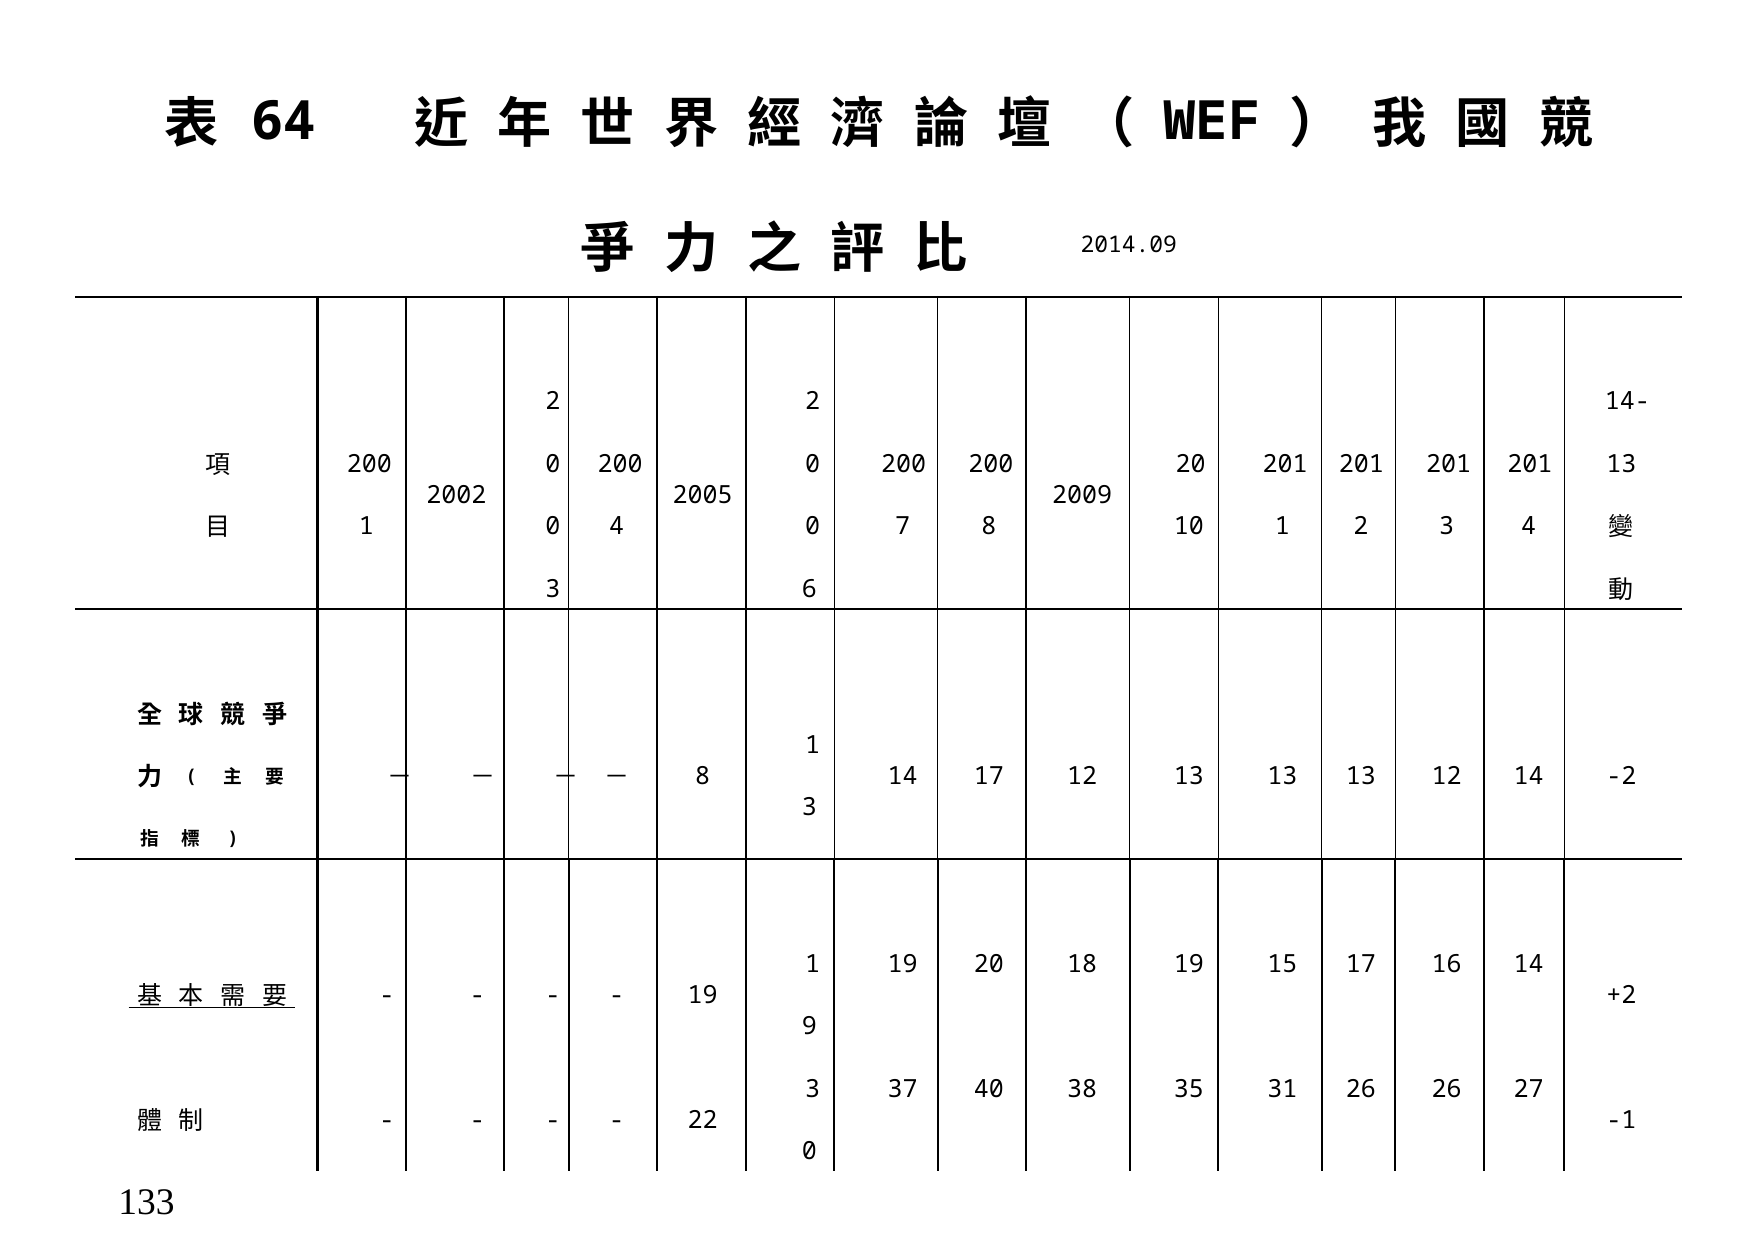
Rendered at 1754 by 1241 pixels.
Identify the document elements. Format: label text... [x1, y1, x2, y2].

table_cell - [505, 860, 568, 1046]
table_cell － [407, 610, 503, 858]
table_cell 12 [1027, 610, 1129, 858]
table_cell - [319, 1046, 405, 1171]
table_cell 35 [1131, 1046, 1217, 1171]
table_cell 22 [658, 1046, 745, 1171]
table_header 2005 [658, 298, 745, 608]
table_cell 13 [1219, 610, 1321, 858]
table_cell 體制 [75, 1046, 316, 1171]
table_cell － [505, 610, 568, 858]
table_cell 14 [835, 610, 937, 858]
table_cell 17 [1323, 860, 1394, 1046]
table_cell - [570, 1046, 656, 1171]
table_cell - [407, 1046, 503, 1171]
table_cell 37 [835, 1046, 937, 1171]
table_header 2002 [407, 298, 503, 608]
table_cell 19 [658, 860, 745, 1046]
table_header 2006 [747, 298, 834, 608]
table_cell 19 [835, 860, 937, 1046]
table_cell 13 [747, 610, 834, 858]
table_cell 全球競爭力(主要指標) [75, 610, 316, 858]
table_cell 13 [1130, 610, 1218, 858]
table_cell - [407, 860, 503, 1046]
table_cell 17 [938, 610, 1025, 858]
table_cell 13 [1322, 610, 1395, 858]
table_cell 26 [1323, 1046, 1394, 1171]
table_header 2009 [1027, 298, 1129, 608]
text 表64 近年世界經濟論壇（WEF）我國競爭力之評比 2014.09 [128, 46, 1628, 296]
table_cell 16 [1396, 860, 1483, 1046]
table_cell 14 [1485, 610, 1564, 858]
table_cell 14 [1485, 860, 1563, 1046]
table_cell 31 [1219, 1046, 1321, 1171]
table_cell 19 [747, 860, 833, 1046]
table_header 2001 [319, 298, 405, 608]
table_cell 8 [658, 610, 745, 858]
table_cell 38 [1027, 1046, 1129, 1171]
table_cell 40 [939, 1046, 1025, 1171]
table_cell - [570, 860, 656, 1046]
table_cell - [505, 1046, 568, 1171]
table_header 2007 [835, 298, 937, 608]
table_cell － [569, 610, 656, 858]
table_cell 26 [1396, 1046, 1483, 1171]
table_header 2013 [1396, 298, 1483, 608]
table_cell - [319, 860, 405, 1046]
table_cell 27 [1485, 1046, 1563, 1171]
table_cell -2 [1565, 610, 1682, 858]
table_cell 15 [1219, 860, 1321, 1046]
table_header 2014 [1485, 298, 1564, 608]
table_header 項 目 [75, 298, 316, 608]
table_header 2008 [938, 298, 1025, 608]
table_header 2004 [569, 298, 656, 608]
table_cell 18 [1027, 860, 1129, 1046]
table_cell 30 [747, 1046, 833, 1171]
table_cell 12 [1396, 610, 1483, 858]
table_cell － [319, 610, 405, 858]
table_cell -1 [1565, 1046, 1682, 1171]
table_cell +2 [1565, 860, 1682, 1046]
table_header 2011 [1219, 298, 1321, 608]
table_header 2010 [1130, 298, 1218, 608]
table_header 2012 [1322, 298, 1395, 608]
table_header 14-13 變動 [1565, 298, 1682, 608]
table_header 2003 [505, 298, 568, 608]
table_cell 基本需要 [75, 860, 316, 1046]
table_cell 20 [939, 860, 1025, 1046]
table_cell 19 [1131, 860, 1217, 1046]
